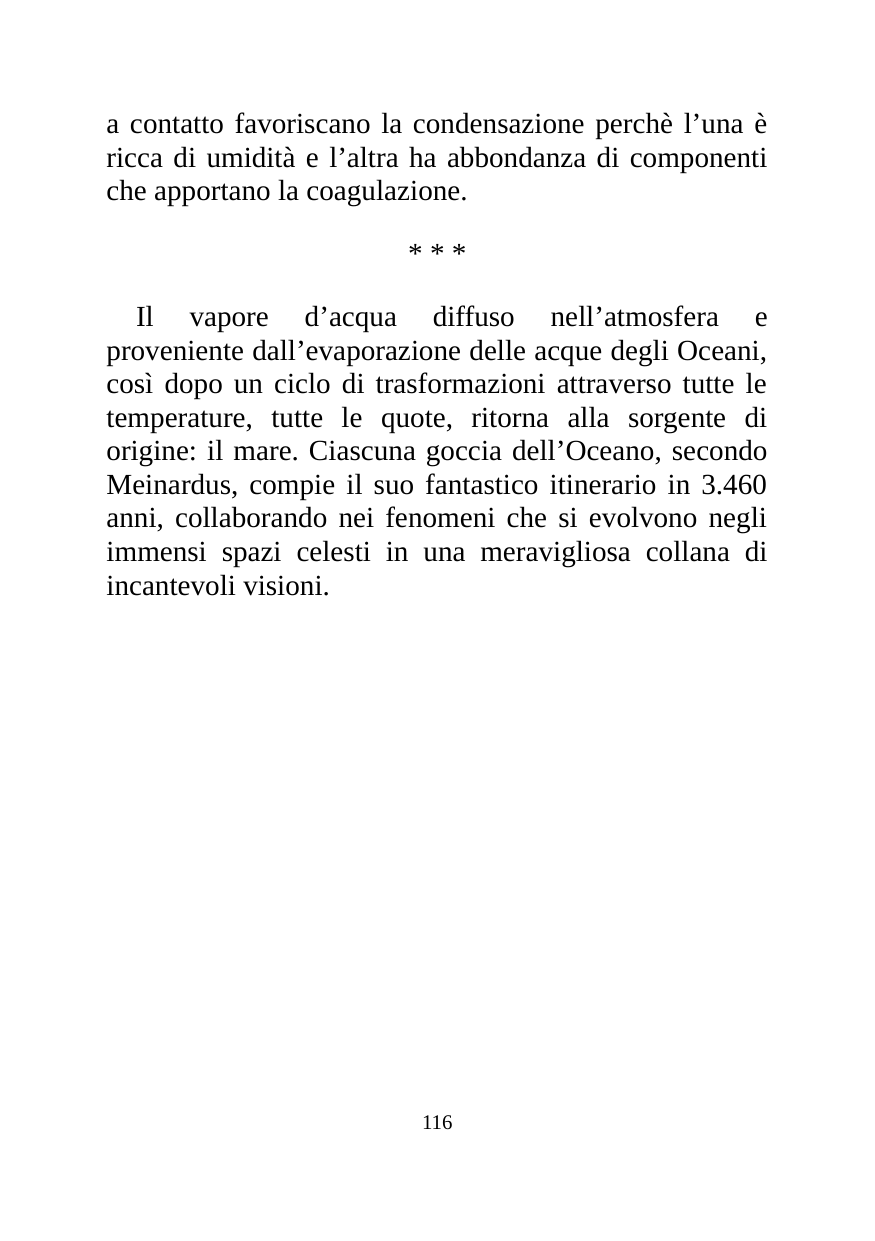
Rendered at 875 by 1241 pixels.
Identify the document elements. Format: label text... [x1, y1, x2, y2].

text * * * [106, 236, 768, 270]
text Il vapore d’acqua diffuso nell’atmosfera e proveniente dall’evaporazione delle acque degli Oceani, così dopo un ciclo di trasformazioni attraverso tutte le temperature, tutte le quote, ritorna alla sorgente di origine: il mare. Ciascuna goccia dell’Oceano, secondo Meinardus, compie il suo fantastico itinerario in 3.460 anni, collaborando nei fenomeni che si evolvono negli immensi spazi celesti in una meravigliosa collana di incantevoli visioni. [106, 299, 768, 601]
text a contatto favoriscano la condensazione perchè l’una è ricca di umidità e l’altra ha abbondanza di componenti che apportano la coagulazione. [106, 106, 768, 207]
